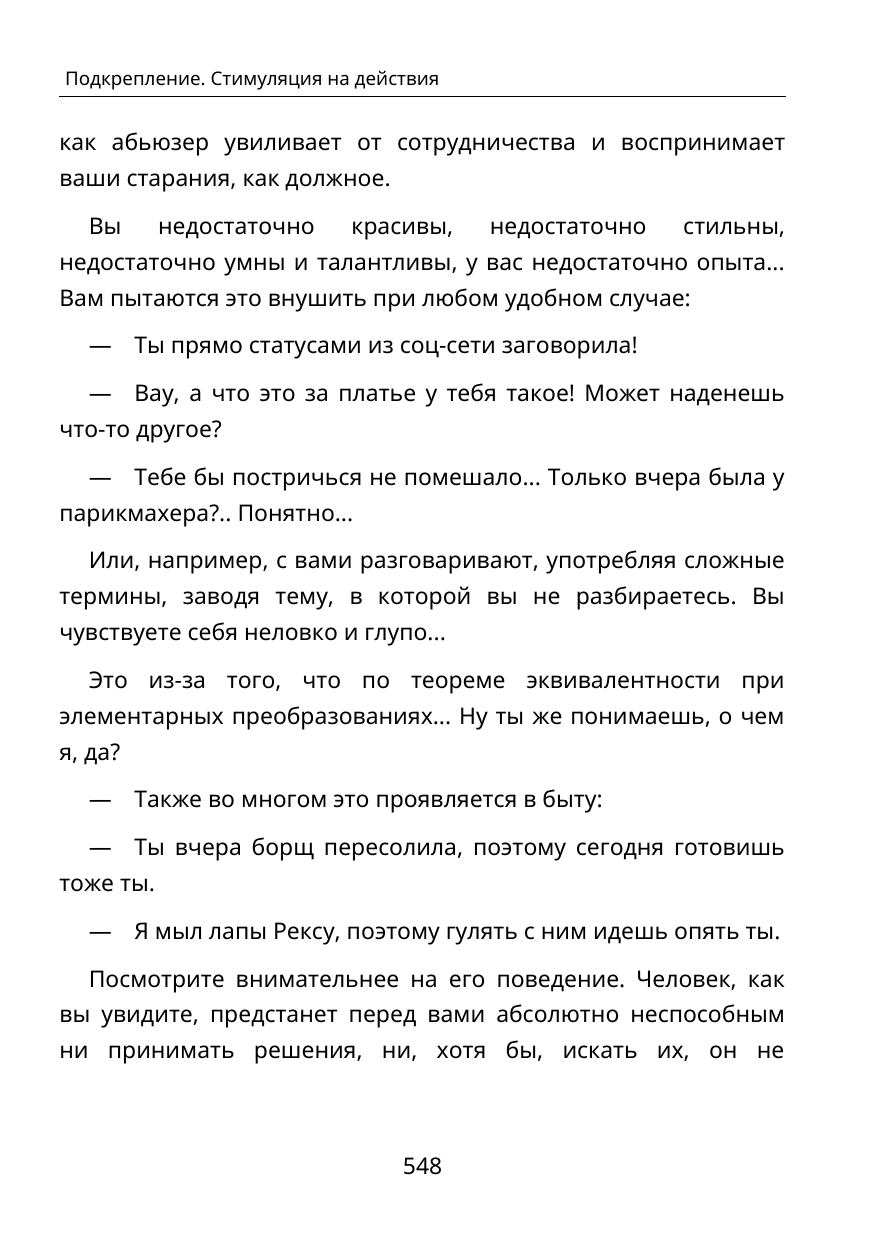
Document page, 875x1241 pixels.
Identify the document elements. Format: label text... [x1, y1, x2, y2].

text Или, например, с вами разговаривают, употребляя сложные термины, заводя тему, в которой вы не разбираетесь. Вы чувствуете себя неловко и глупо... [59, 544, 786, 647]
list Тебе бы постричься не помешало... Только вчера была у парикмахера?.. Понятно... [59, 461, 786, 528]
list Я мыл лапы Рексу, поэтому гулять с ним идешь опять ты. [59, 915, 786, 946]
list Ты вчера борщ пересолила, поэтому сегодня готовишь тоже ты. [59, 831, 786, 898]
text как абьюзер увиливает от сотрудничества и воспринимает ваши старания, как должное. [59, 126, 786, 193]
text Посмотрите внимательнее на его поведение. Человек, как вы увидите, предстанет перед вами абсолютно неспособным ни принимать решения, ни, хотя бы, искать их, он не [59, 962, 786, 1066]
list Вау, а что это за платье у тебя такое! Может наденешь что-то другое? [59, 377, 786, 444]
list Также во многом это проявляется в быту: [59, 783, 786, 815]
text Это из-за того, что по теореме эквивалентности при элементарных преобразованиях... Ну ты же понимаешь, о чем я, да? [59, 664, 786, 767]
text Вы недостаточно красивы, недостаточно стильны, недостаточно умны и талантливы, у вас недостаточно опыта... Вам пытаются это внушить при любом удобном случае: [59, 210, 786, 313]
list Ты прямо статусами из соц-сети заговорила! [59, 329, 786, 361]
